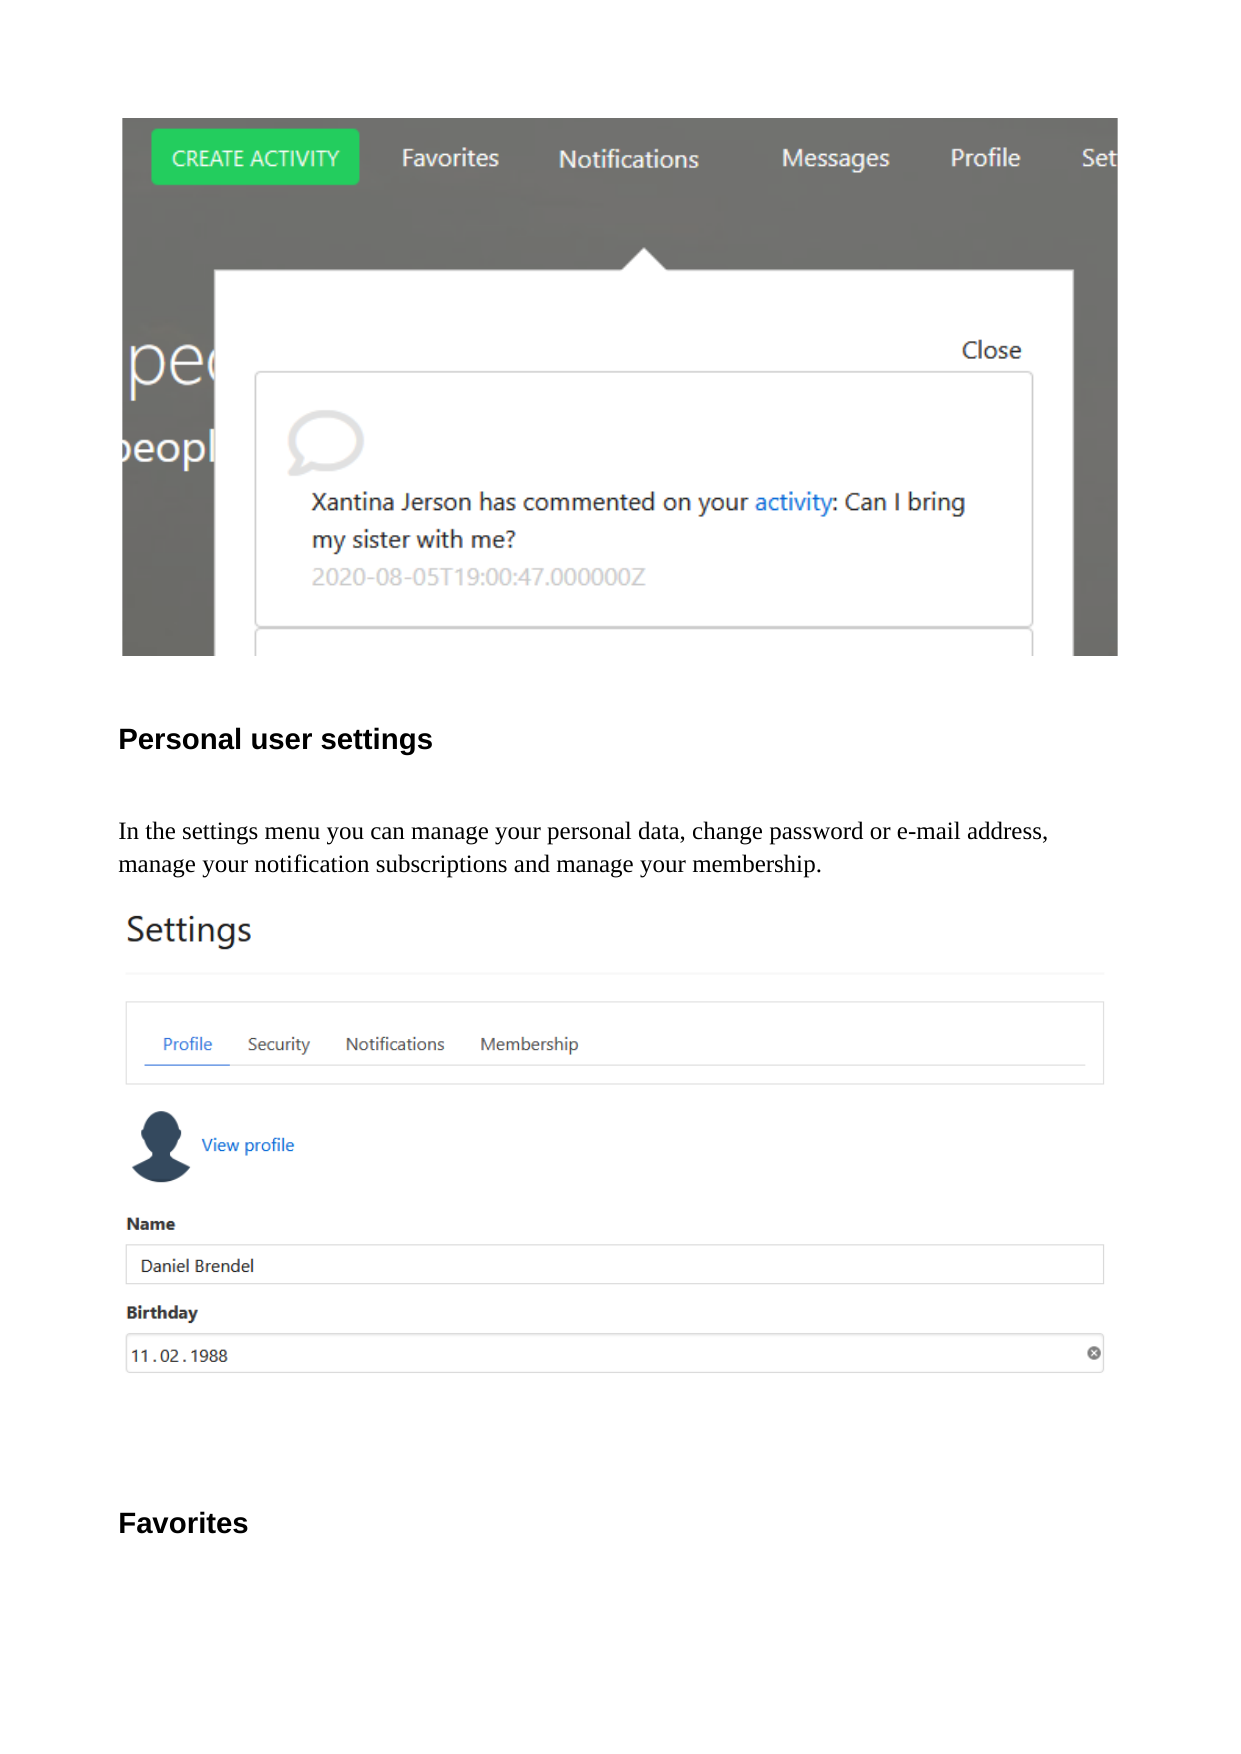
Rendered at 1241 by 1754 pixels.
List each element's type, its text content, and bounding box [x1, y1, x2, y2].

text In the settings menu you can manage your personal data, change password or e-mail address, manage your notification subscriptions and manage your membership. [118, 816, 1122, 878]
subtitle Personal user settings [118, 722, 1122, 756]
picture [118, 896, 1123, 1393]
picture [122, 118, 1118, 656]
subtitle Favorites [118, 1506, 1122, 1540]
